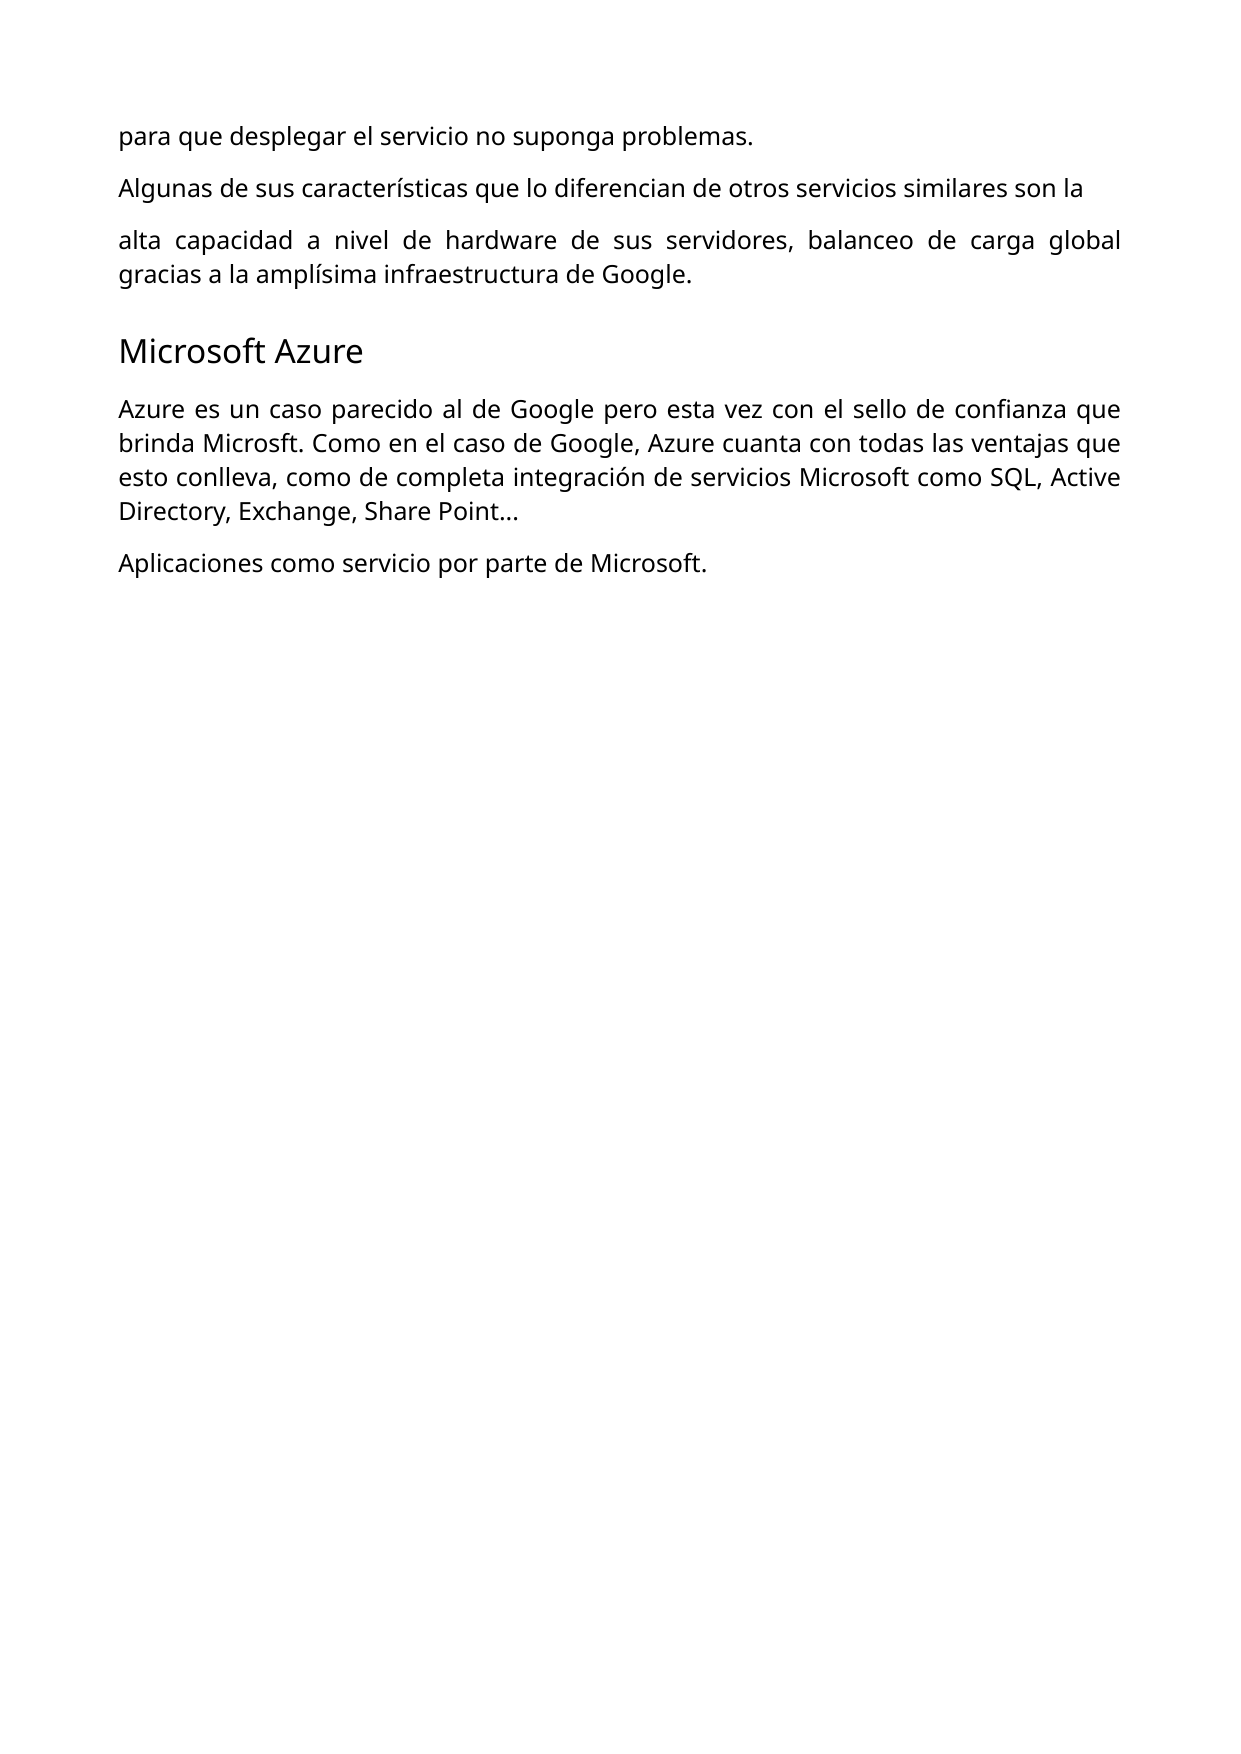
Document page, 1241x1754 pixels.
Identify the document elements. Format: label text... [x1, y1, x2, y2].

text Azure es un caso parecido al de Google pero esta vez con el sello de confianza que brinda Microsft. Como en el caso de Google, Azure cuanta con todas las ventajas que esto conlleva, como de completa integración de servicios Microsoft como SQL, Active Directory, Exchange, Share Point... [118, 391, 1122, 528]
text para que desplegar el servicio no suponga problemas. [118, 118, 1122, 152]
text Aplicaciones como servicio por parte de Microsoft. [118, 546, 1122, 580]
text Algunas de sus características que lo diferencian de otros servicios similares son la [118, 170, 1122, 204]
subtitle Microsoft Azure [118, 327, 1122, 373]
text alta capacidad a nivel de hardware de sus servidores, balanceo de carga global gracias a la amplísima infraestructura de Google. [118, 222, 1122, 290]
